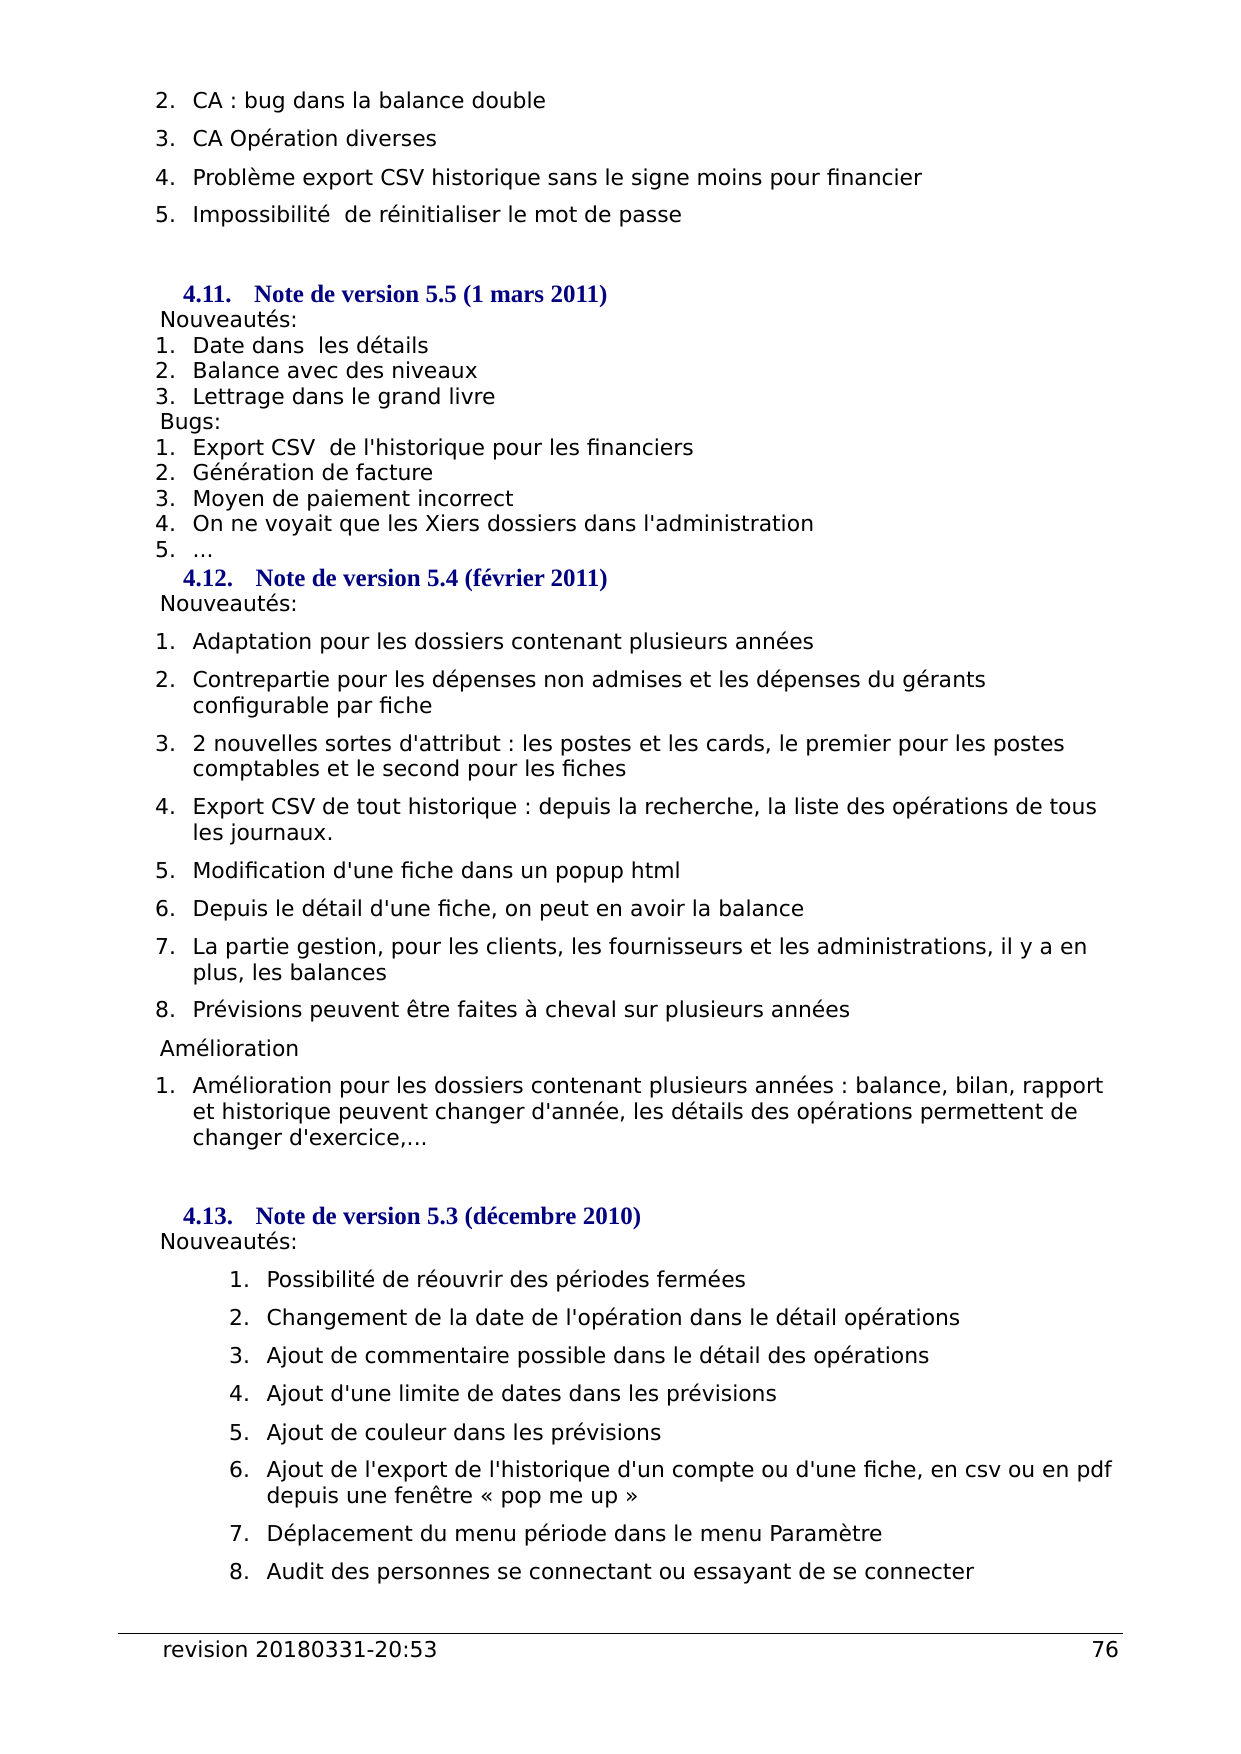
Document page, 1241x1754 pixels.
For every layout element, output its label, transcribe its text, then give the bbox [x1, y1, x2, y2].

list Export CSV de l'historique pour les financiers [155, 435, 1123, 461]
list Ajout de couleur dans les prévisions [229, 1419, 1123, 1445]
text Bugs: [159, 409, 1123, 435]
list Export CSV de tout historique : depuis la recherche, la liste des opérations de tous les journaux. [155, 794, 1123, 846]
list Moyen de paiement incorrect [155, 486, 1123, 512]
text Nouveautés: [159, 307, 1123, 333]
list Lettrage dans le grand livre [155, 384, 1123, 409]
list Adaptation pour les dossiers contenant plusieurs années [155, 629, 1123, 655]
list Audit des personnes se connectant ou essayant de se connecter [229, 1559, 1123, 1585]
list Ajout de commentaire possible dans le détail des opérations [229, 1343, 1123, 1369]
list Modification d'une fiche dans un popup html [155, 858, 1123, 883]
subtitle Note de version 5.4 (février 2011) [177, 563, 1123, 591]
list CA Opération diverses [155, 127, 1123, 152]
list 2 nouvelles sortes d'attribut : les postes et les cards, le premier pour les postes comptables et le second pour les fiches [155, 731, 1123, 782]
list Changement de la date de l'opération dans le détail opérations [229, 1306, 1123, 1331]
subtitle Note de version 5.5 (1 mars 2011) [177, 279, 1123, 307]
list Ajout d'une limite de dates dans les prévisions [229, 1382, 1123, 1407]
list Déplacement du menu période dans le menu Paramètre [229, 1521, 1123, 1547]
list Possibilité de réouvrir des périodes fermées [229, 1267, 1123, 1293]
list Impossibilité de réinitialiser le mot de passe [155, 203, 1123, 228]
list Génération de facture [155, 461, 1123, 486]
subtitle Note de version 5.3 (décembre 2010) [177, 1201, 1123, 1229]
list Amélioration pour les dossiers contenant plusieurs années : balance, bilan, rapport et historique peuvent changer d'année, les détails des opérations permettent de changer d'exercice,... [155, 1074, 1123, 1150]
text Nouveautés: [159, 591, 1123, 617]
list Ajout de l'export de l'historique d'un compte ou d'une fiche, en csv ou en pdf depuis une fenêtre « pop me up » [229, 1458, 1123, 1509]
list ... [155, 537, 1123, 563]
list Balance avec des niveaux [155, 358, 1123, 384]
list Depuis le détail d'une fiche, on peut en avoir la balance [155, 896, 1123, 922]
text Amélioration [159, 1036, 1123, 1061]
text Nouveautés: [159, 1229, 1123, 1255]
list La partie gestion, pour les clients, les fournisseurs et les administrations, il y a en plus, les balances [155, 934, 1123, 985]
list Prévisions peuvent être faites à cheval sur plusieurs années [155, 998, 1123, 1023]
list Date dans les détails [155, 333, 1123, 358]
list CA : bug dans la balance double [155, 88, 1123, 114]
list Problème export CSV historique sans le signe moins pour financier [155, 164, 1123, 190]
list Contrepartie pour les dépenses non admises et les dépenses du gérants configurable par fiche [155, 667, 1123, 718]
list On ne voyait que les Xiers dossiers dans l'administration [155, 512, 1123, 537]
